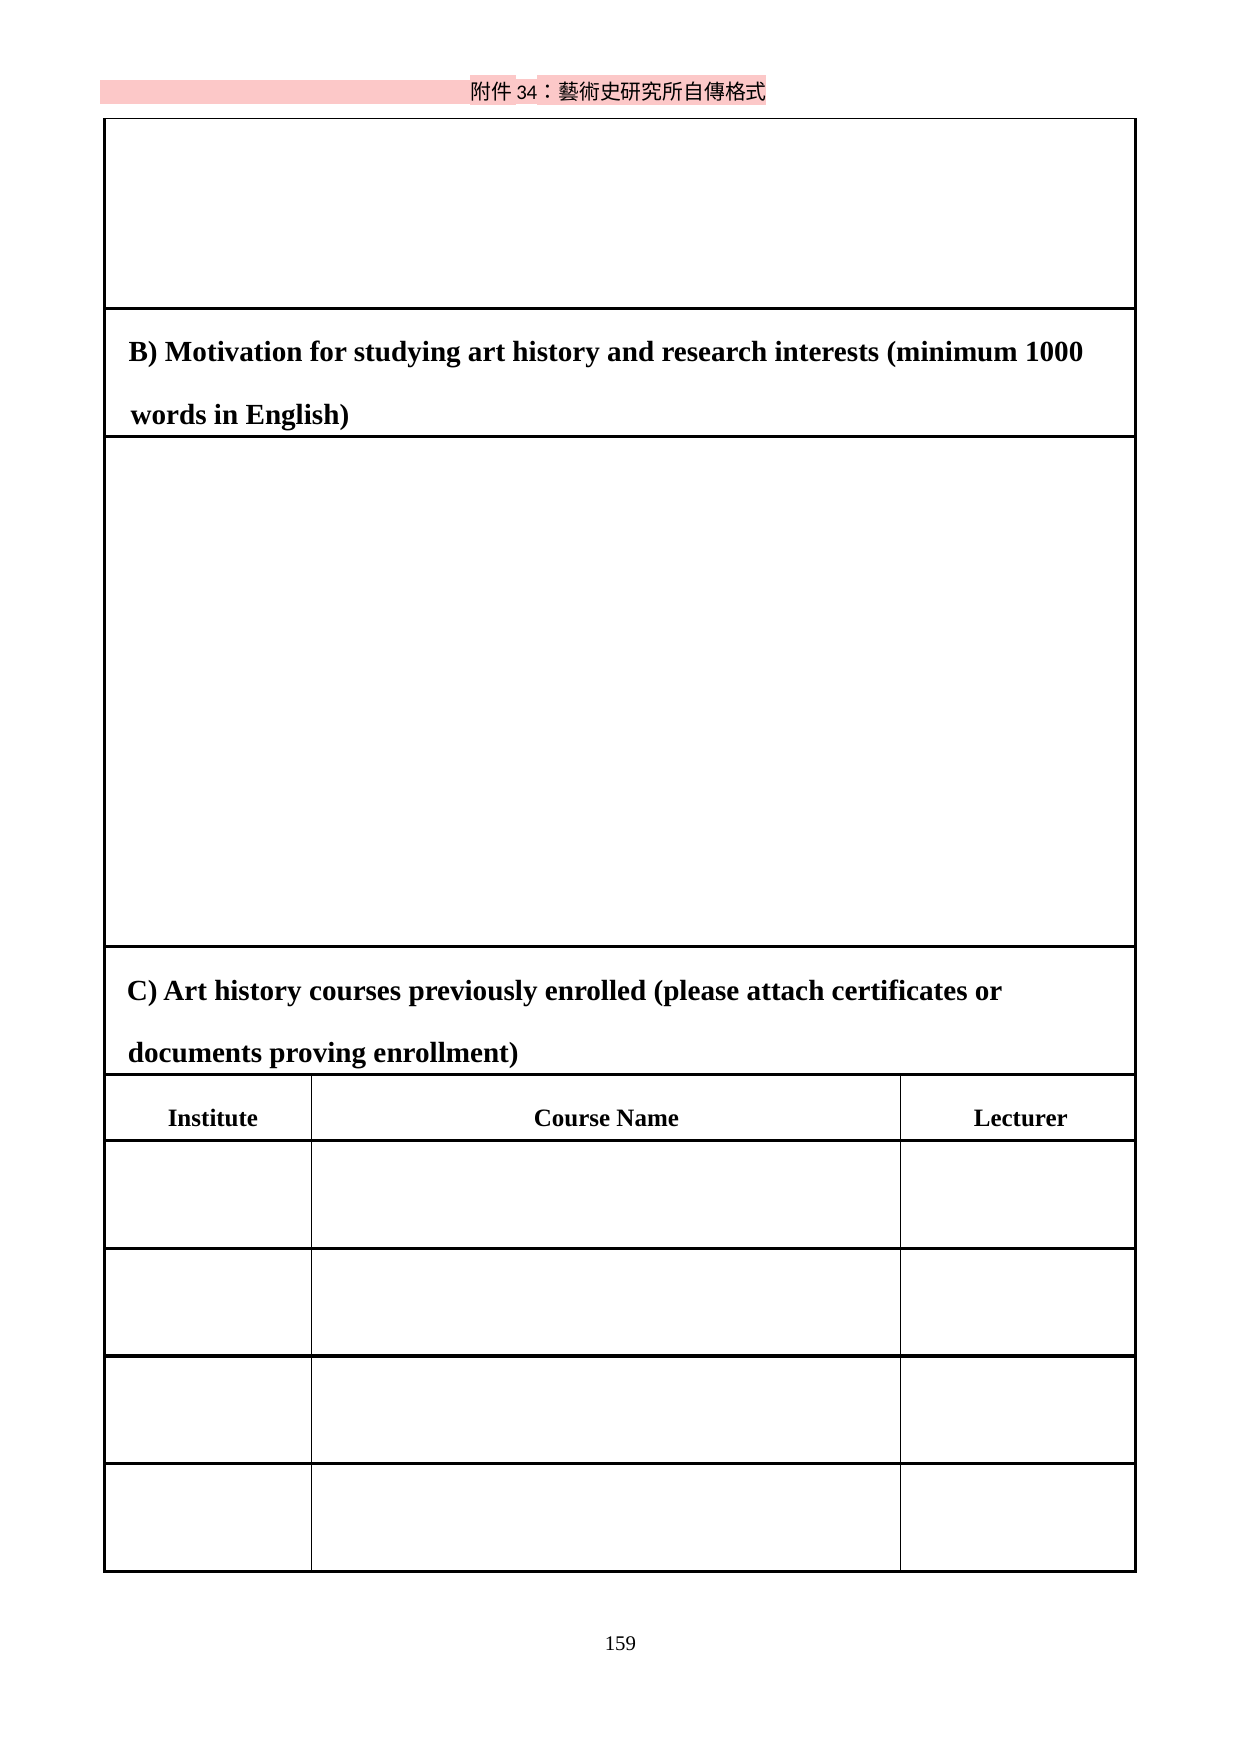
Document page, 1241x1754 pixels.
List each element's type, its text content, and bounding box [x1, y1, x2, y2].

table_cell [901, 1142, 1134, 1247]
table_cell [312, 1358, 900, 1462]
table_cell [312, 1465, 900, 1570]
table_cell [901, 1358, 1134, 1462]
table_cell B) Motivation for studying art history and research interests (minimum 1000 words in English) [106, 310, 1134, 435]
table_cell [106, 438, 1134, 945]
table_cell Course Name [312, 1076, 900, 1139]
table_cell [106, 1358, 311, 1462]
table_cell Institute [106, 1076, 311, 1139]
table_cell [901, 1250, 1134, 1354]
table_cell C) Art history courses previously enrolled (please attach certificates or documents proving enrollment) [106, 948, 1134, 1073]
table_cell [106, 119, 1134, 307]
table_cell [106, 1142, 311, 1247]
table_cell [901, 1465, 1134, 1570]
table_cell Lecturer [901, 1076, 1134, 1139]
table_cell [312, 1250, 900, 1354]
table_cell [312, 1142, 900, 1247]
table_cell [106, 1250, 311, 1354]
table_cell [106, 1465, 311, 1570]
